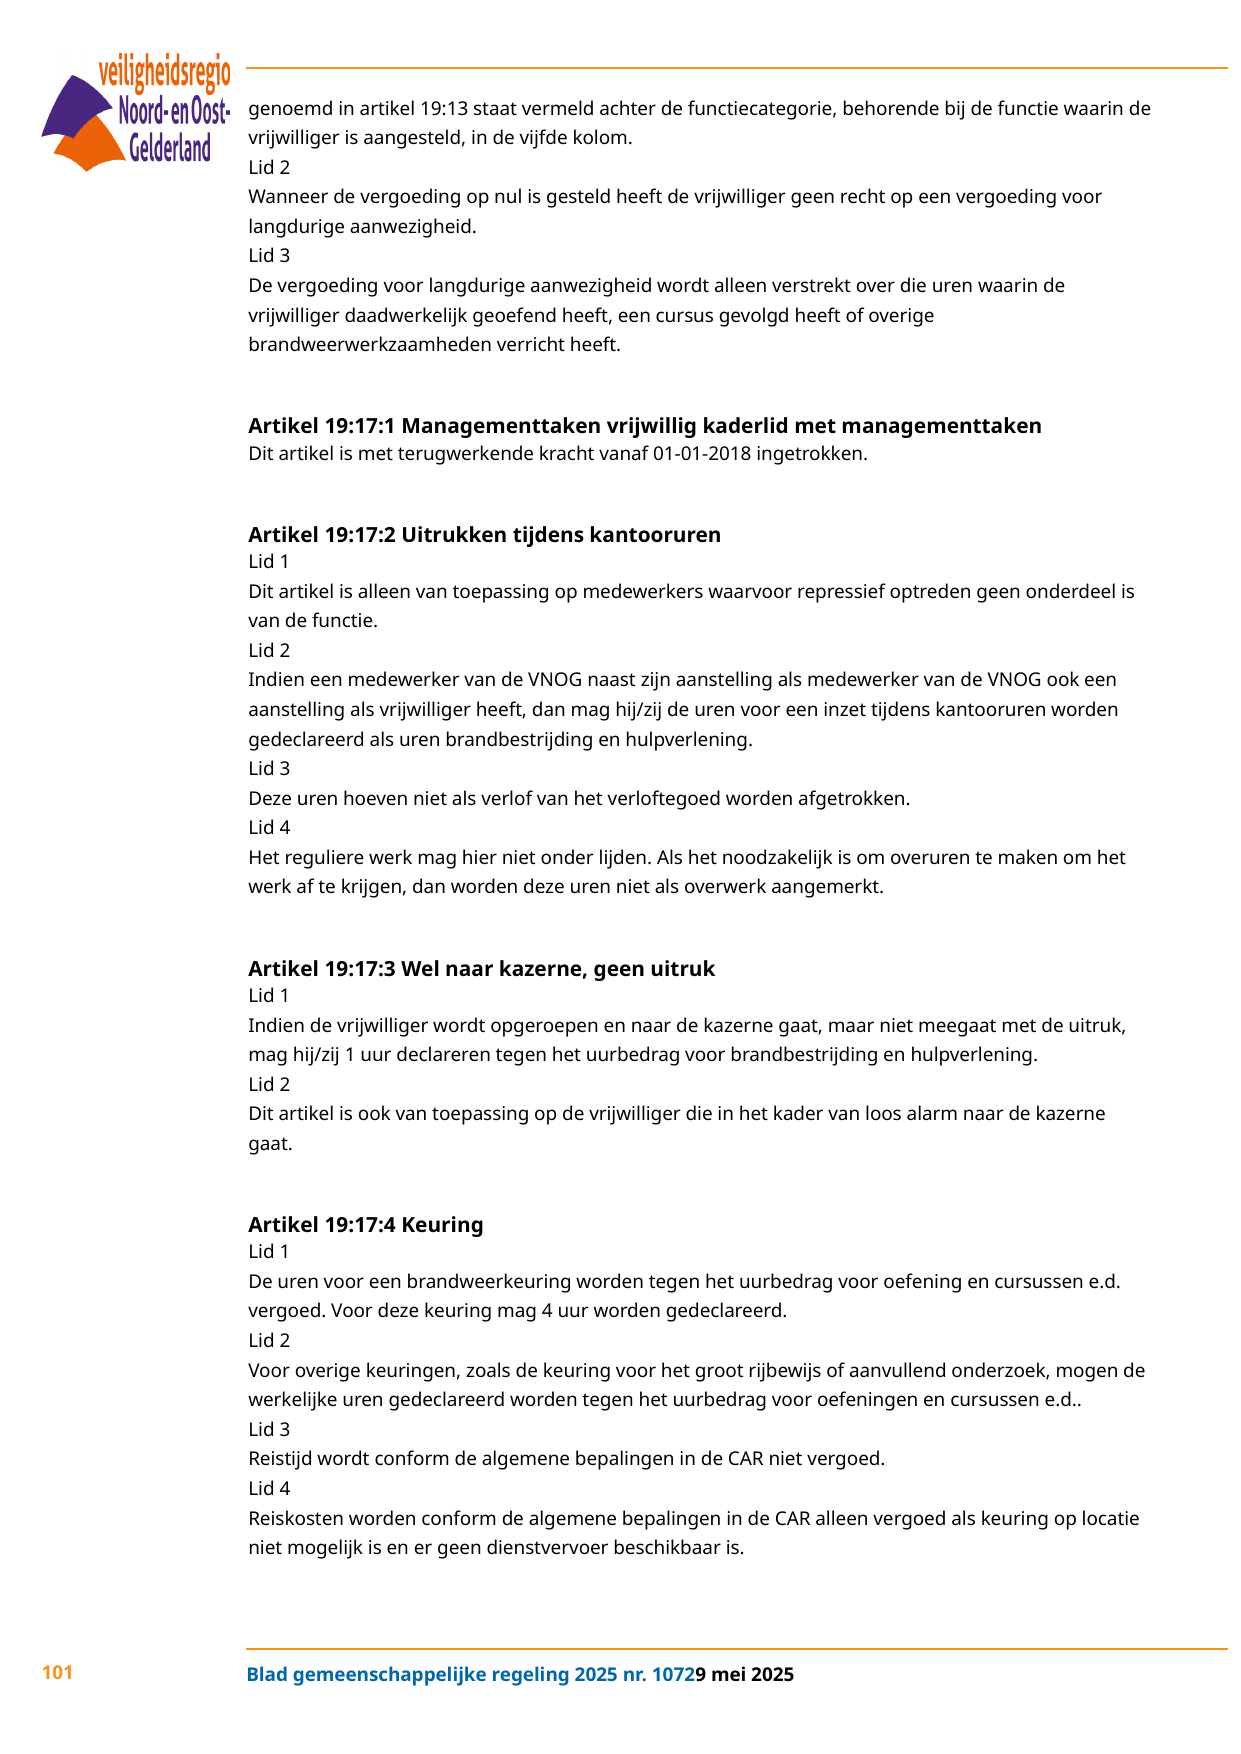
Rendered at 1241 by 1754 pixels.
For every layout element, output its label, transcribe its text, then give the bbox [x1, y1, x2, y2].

text Lid 2 [248, 154, 1152, 180]
text Reiskosten worden conform de algemene bepalingen in de CAR alleen vergoed als keuring op locatie niet mogelijk is en er geen dienstvervoer beschikbaar is. [248, 1505, 1152, 1560]
picture [41, 47, 231, 172]
text Lid 1 [248, 548, 1152, 574]
text Lid 4 [248, 1475, 1152, 1501]
text Lid 2 [248, 1071, 1152, 1097]
text genoemd in artikel 19:13 staat vermeld achter de functiecategorie, behorende bij de functie waarin de vrijwilliger is aangesteld, in de vijfde kolom. [248, 95, 1152, 150]
text Indien een medewerker van de VNOG naast zijn aanstelling als medewerker van de VNOG ook een aanstelling als vrijwilliger heeft, dan mag hij/zij de uren voor een inzet tijdens kantooruren worden gedeclareerd als uren brandbestrijding en hulpverlening. [248, 667, 1152, 752]
text Artikel 19:17:3 Wel naar kazerne, geen uitruk [248, 954, 1152, 982]
text Artikel 19:17:4 Keuring [248, 1210, 1152, 1238]
text Reistijd wordt conform de algemene bepalingen in de CAR niet vergoed. [248, 1446, 1152, 1471]
text Dit artikel is ook van toepassing op de vrijwilliger die in het kader van loos alarm naar de kazerne gaat. [248, 1101, 1152, 1156]
text Lid 4 [248, 814, 1152, 840]
text Lid 3 [248, 243, 1152, 268]
text Indien de vrijwilliger wordt opgeroepen en naar de kazerne gaat, maar niet meegaat met de uitruk, mag hij/zij 1 uur declareren tegen het uurbedrag voor brandbestrijding en hulpverlening. [248, 1012, 1152, 1067]
text Lid 2 [248, 1327, 1152, 1353]
text Lid 1 [248, 1238, 1152, 1264]
text Lid 3 [248, 755, 1152, 781]
text Lid 1 [248, 982, 1152, 1008]
text Artikel 19:17:2 Uitrukken tijdens kantooruren [248, 520, 1152, 548]
text Dit artikel is met terugwerkende kracht vanaf 01-01-2018 ingetrokken. [248, 440, 1152, 466]
text Het reguliere werk mag hier niet onder lijden. Als het noodzakelijk is om overuren te maken om het werk af te krijgen, dan worden deze uren niet als overwerk aangemerkt. [248, 844, 1152, 899]
text Wanneer de vergoeding op nul is gesteld heeft de vrijwilliger geen recht op een vergoeding voor langdurige aanwezigheid. [248, 183, 1152, 239]
text Lid 2 [248, 637, 1152, 663]
text Voor overige keuringen, zoals de keuring voor het groot rijbewijs of aanvullend onderzoek, mogen de werkelijke uren gedeclareerd worden tegen het uurbedrag voor oefeningen en cursussen e.d.. [248, 1357, 1152, 1412]
text Deze uren hoeven niet als verlof van het verloftegoed worden afgetrokken. [248, 785, 1152, 811]
text Artikel 19:17:1 Managementtaken vrijwillig kaderlid met managementtaken [248, 411, 1152, 440]
text De vergoeding voor langdurige aanwezigheid wordt alleen verstrekt over die uren waarin de vrijwilliger daadwerkelijk geoefend heeft, een cursus gevolgd heeft of overige brandweerwerkzaamheden verricht heeft. [248, 272, 1152, 357]
text Lid 3 [248, 1416, 1152, 1442]
text De uren voor een brandweerkeuring worden tegen het uurbedrag voor oefening en cursussen e.d. vergoed. Voor deze keuring mag 4 uur worden gedeclareerd. [248, 1268, 1152, 1323]
text Dit artikel is alleen van toepassing op medewerkers waarvoor repressief optreden geen onderdeel is van de functie. [248, 578, 1152, 633]
